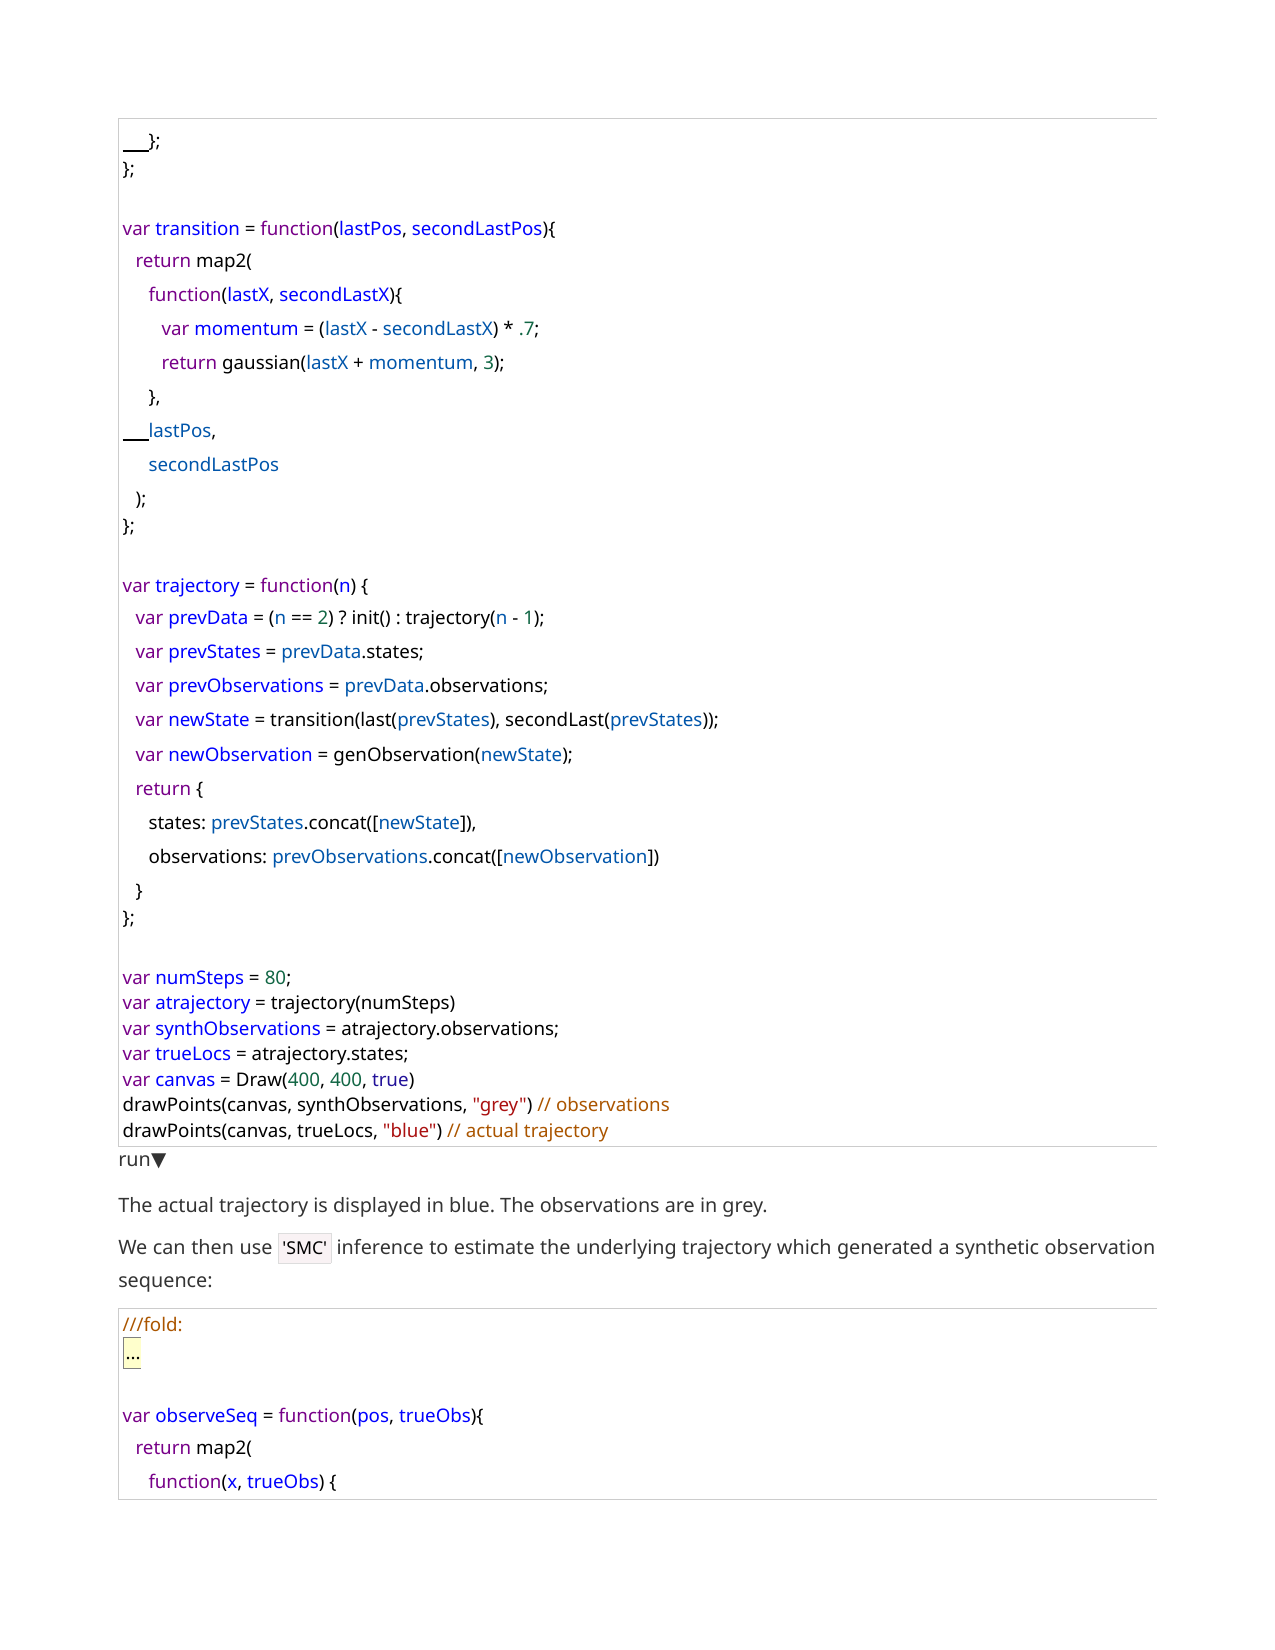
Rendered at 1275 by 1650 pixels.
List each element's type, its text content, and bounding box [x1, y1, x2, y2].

text var newState = transition(last(prevStates), secondLast(prevStates)); [119, 697, 1157, 731]
text function(x, trueObs) { [119, 1459, 1157, 1499]
text run▼ [118, 1147, 1157, 1173]
text return map2( [119, 1425, 1157, 1459]
text var observeSeq = function(pos, trueObs){ [119, 1399, 1157, 1425]
text ​ [119, 1365, 1157, 1399]
text ///fold: [119, 1309, 1157, 1334]
text var synthObservations = atrajectory.observations; [119, 1012, 1157, 1038]
text var atrajectory = trajectory(numSteps) [119, 987, 1157, 1012]
text function(lastX, secondLastX){ [119, 271, 1157, 305]
text var newObservation = genObservation(newState); [119, 731, 1157, 765]
text ...​ [119, 1334, 1157, 1365]
text We can then use 'SMC' inference to estimate the underlying trajectory which generated a synthetic observation sequence: [118, 1233, 1157, 1294]
text secondLastPos [119, 442, 1157, 476]
text }; [119, 119, 1157, 152]
text drawPoints(canvas, synthObservations, "grey") // observations [119, 1089, 1157, 1114]
text ); [119, 476, 1157, 510]
text ​ [119, 535, 1157, 569]
text var transition = function(lastPos, secondLastPos){ [119, 212, 1157, 237]
text return { [119, 765, 1157, 799]
text }, [119, 373, 1157, 408]
text }; [119, 152, 1157, 178]
text return map2( [119, 237, 1157, 271]
text var prevData = (n == 2) ? init() : trajectory(n - 1); [119, 595, 1157, 629]
text }; [119, 901, 1157, 927]
text }; [119, 510, 1157, 535]
text states: prevStates.concat([newState]), [119, 799, 1157, 833]
text observations: prevObservations.concat([newObservation]) [119, 833, 1157, 867]
text The actual trajectory is displayed in blue. The observations are in grey. [118, 1191, 1157, 1218]
text var trueLocs = atrajectory.states; [119, 1038, 1157, 1063]
text ​ [119, 927, 1157, 961]
text return gaussian(lastX + momentum, 3); [119, 339, 1157, 373]
text var canvas = Draw(400, 400, true) [119, 1063, 1157, 1089]
text var momentum = (lastX - secondLastX) * .7; [119, 305, 1157, 339]
text lastPos, [119, 408, 1157, 442]
text var prevStates = prevData.states; [119, 629, 1157, 663]
text drawPoints(canvas, trueLocs, "blue") // actual trajectory [119, 1114, 1157, 1146]
text var trajectory = function(n) { [119, 569, 1157, 595]
text ​ [119, 178, 1157, 212]
text var numSteps = 80; [119, 961, 1157, 987]
text var prevObservations = prevData.observations; [119, 663, 1157, 697]
text } [119, 867, 1157, 901]
